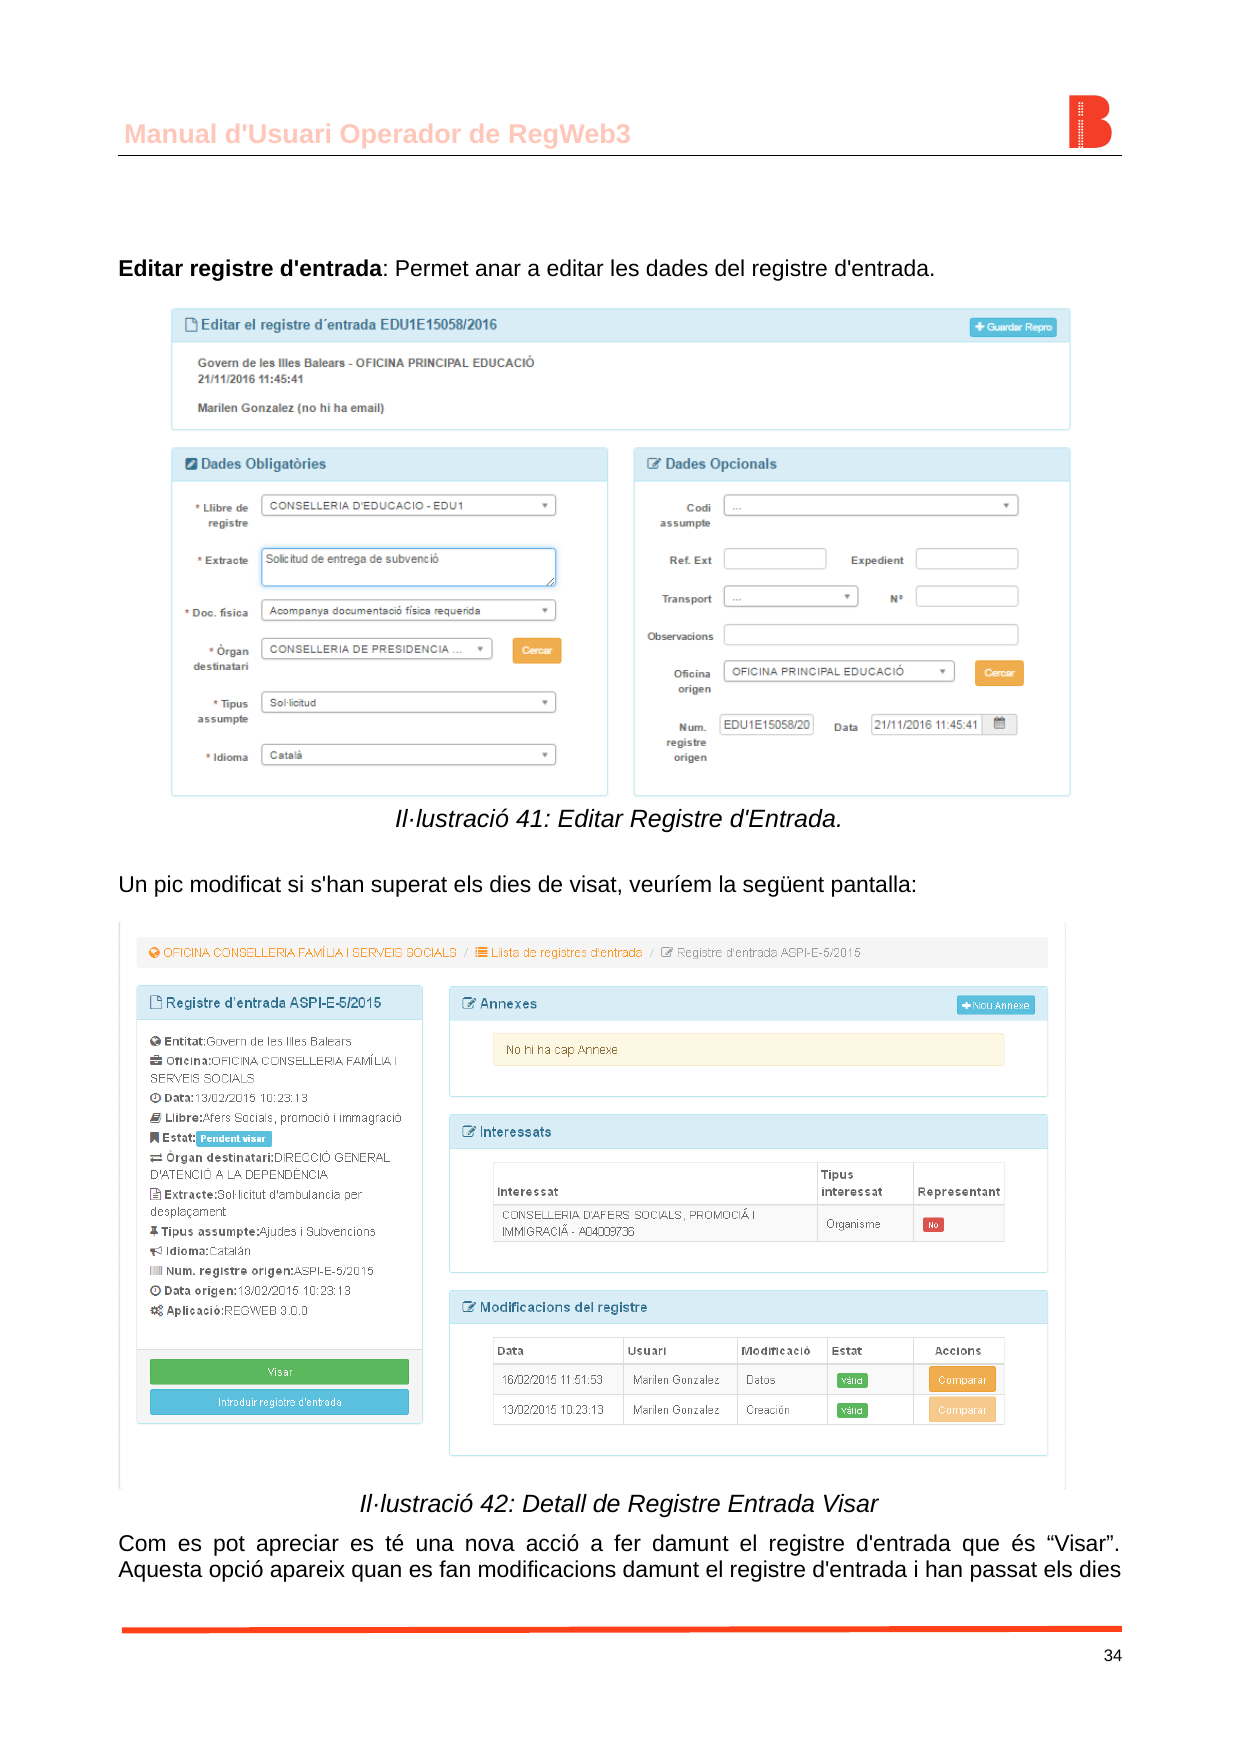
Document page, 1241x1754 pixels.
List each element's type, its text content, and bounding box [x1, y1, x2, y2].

text Un pic modificat si s'han superat els dies de visat, veuríem la següent pantalla: [118, 871, 1122, 897]
text Com es pot apreciar es té una nova acció a fer damunt el registre d'entrada que és “Visar”. Aquesta opció apareix quan es fan modificacions damunt el registre d'entrada i han passat els dies [118, 1530, 1122, 1583]
picture [118, 922, 1066, 1489]
text Il·lustració 41: Editar Registre d'Entrada. [118, 306, 1122, 833]
picture [1063, 94, 1117, 150]
text Editar registre d'entrada: Permet anar a editar les dades del registre d'entrada. [118, 254, 1122, 281]
text Il·lustració 42: Detall de Registre Entrada Visar [118, 1489, 1122, 1517]
